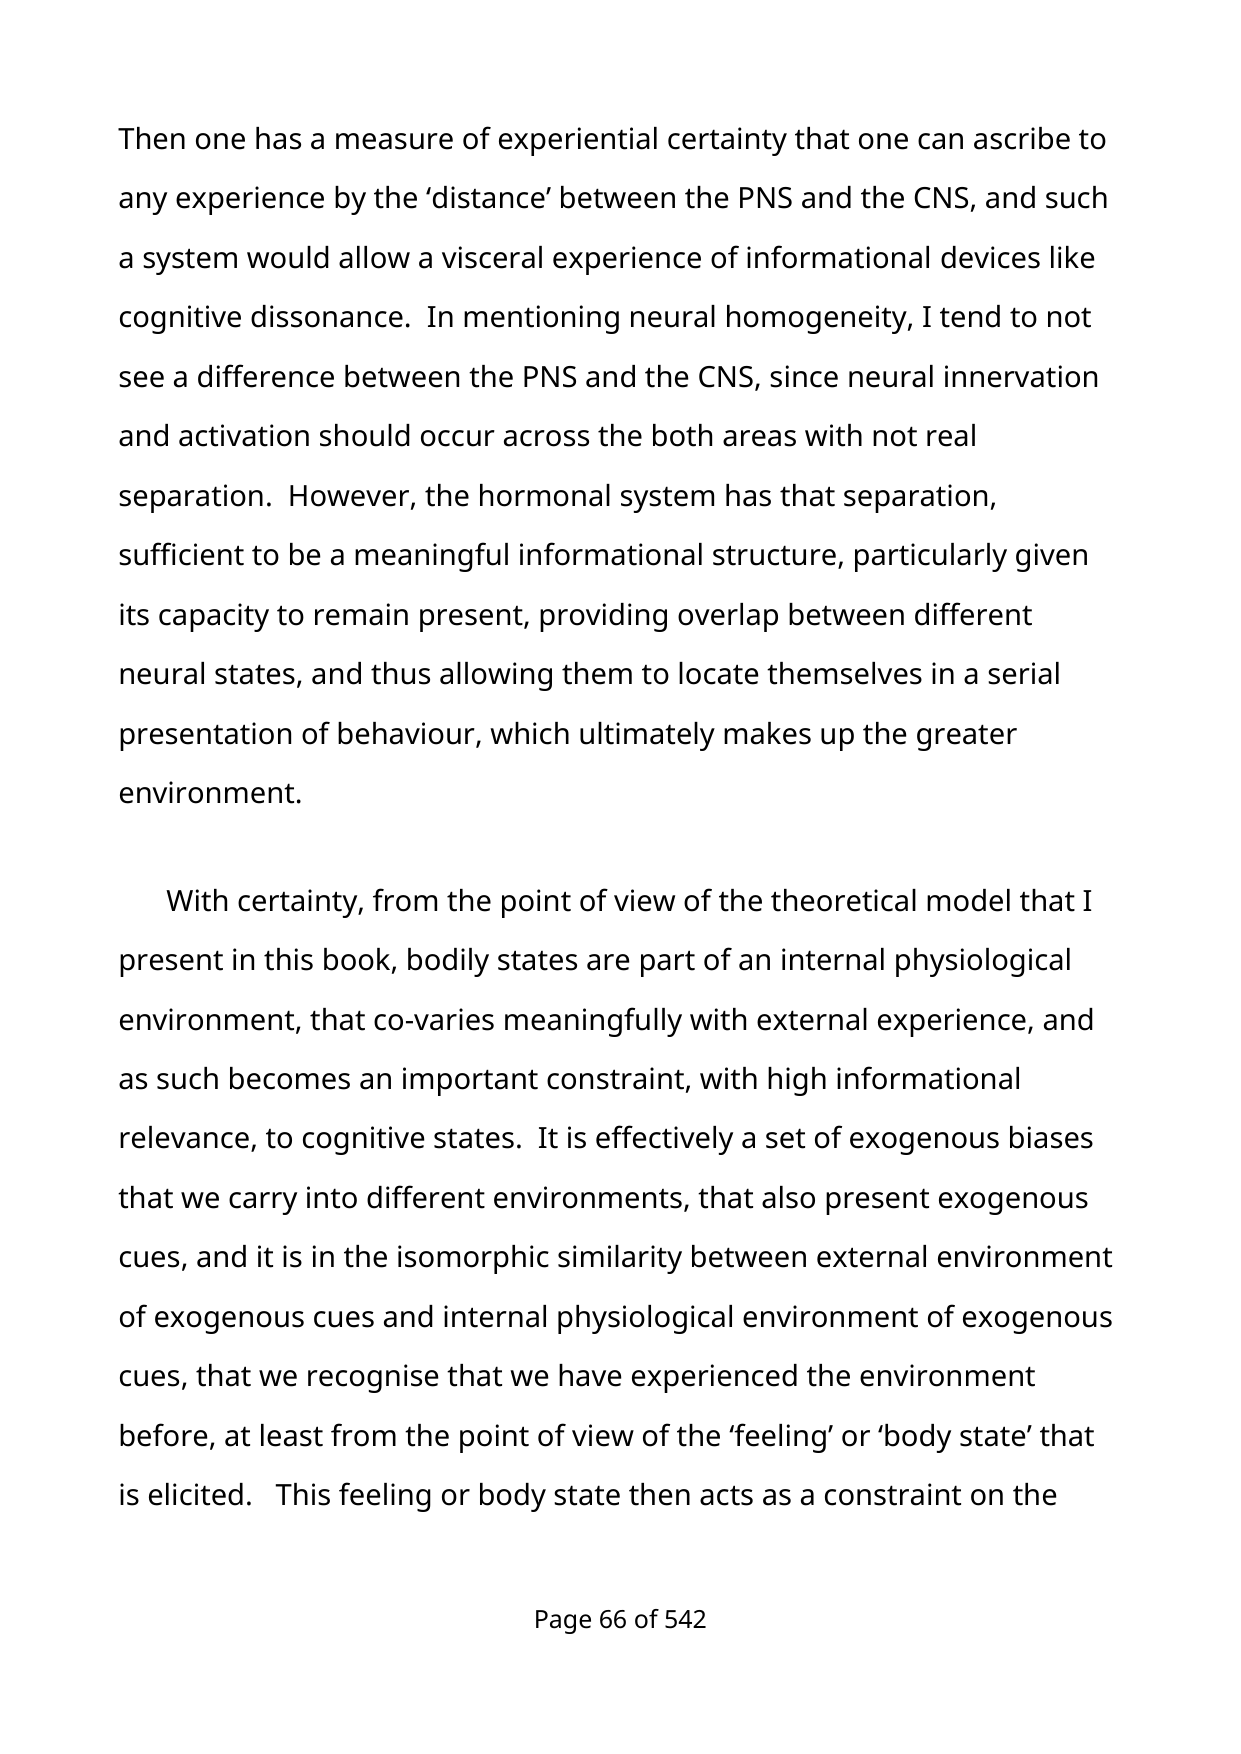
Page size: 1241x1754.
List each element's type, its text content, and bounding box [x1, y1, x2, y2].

text Then one has a measure of experiential certainty that one can ascribe to any experience by the ‘distance’ between the PNS and the CNS, and such a system would allow a visceral experience of informational devices like cognitive dissonance. In mentioning neural homogeneity, I tend to not see a difference between the PNS and the CNS, since neural innervation and activation should occur across the both areas with not real separation. However, the hormonal system has that separation, sufficient to be a meaningful informational structure, particularly given its capacity to remain present, providing overlap between different neural states, and thus allowing them to locate themselves in a serial presentation of behaviour, which ultimately makes up the greater environment. [118, 118, 1122, 812]
text With certainty, from the point of view of the theoretical model that I present in this book, bodily states are part of an internal physiological environment, that co-varies meaningfully with external experience, and as such becomes an important constraint, with high informational relevance, to cognitive states. It is effectively a set of exogenous biases that we carry into different environments, that also present exogenous cues, and it is in the isomorphic similarity between external environment of exogenous cues and internal physiological environment of exogenous cues, that we recognise that we have experienced the environment before, at least from the point of view of the ‘feeling’ or ‘body state’ that is elicited. This feeling or body state then acts as a constraint on the [118, 880, 1122, 1514]
